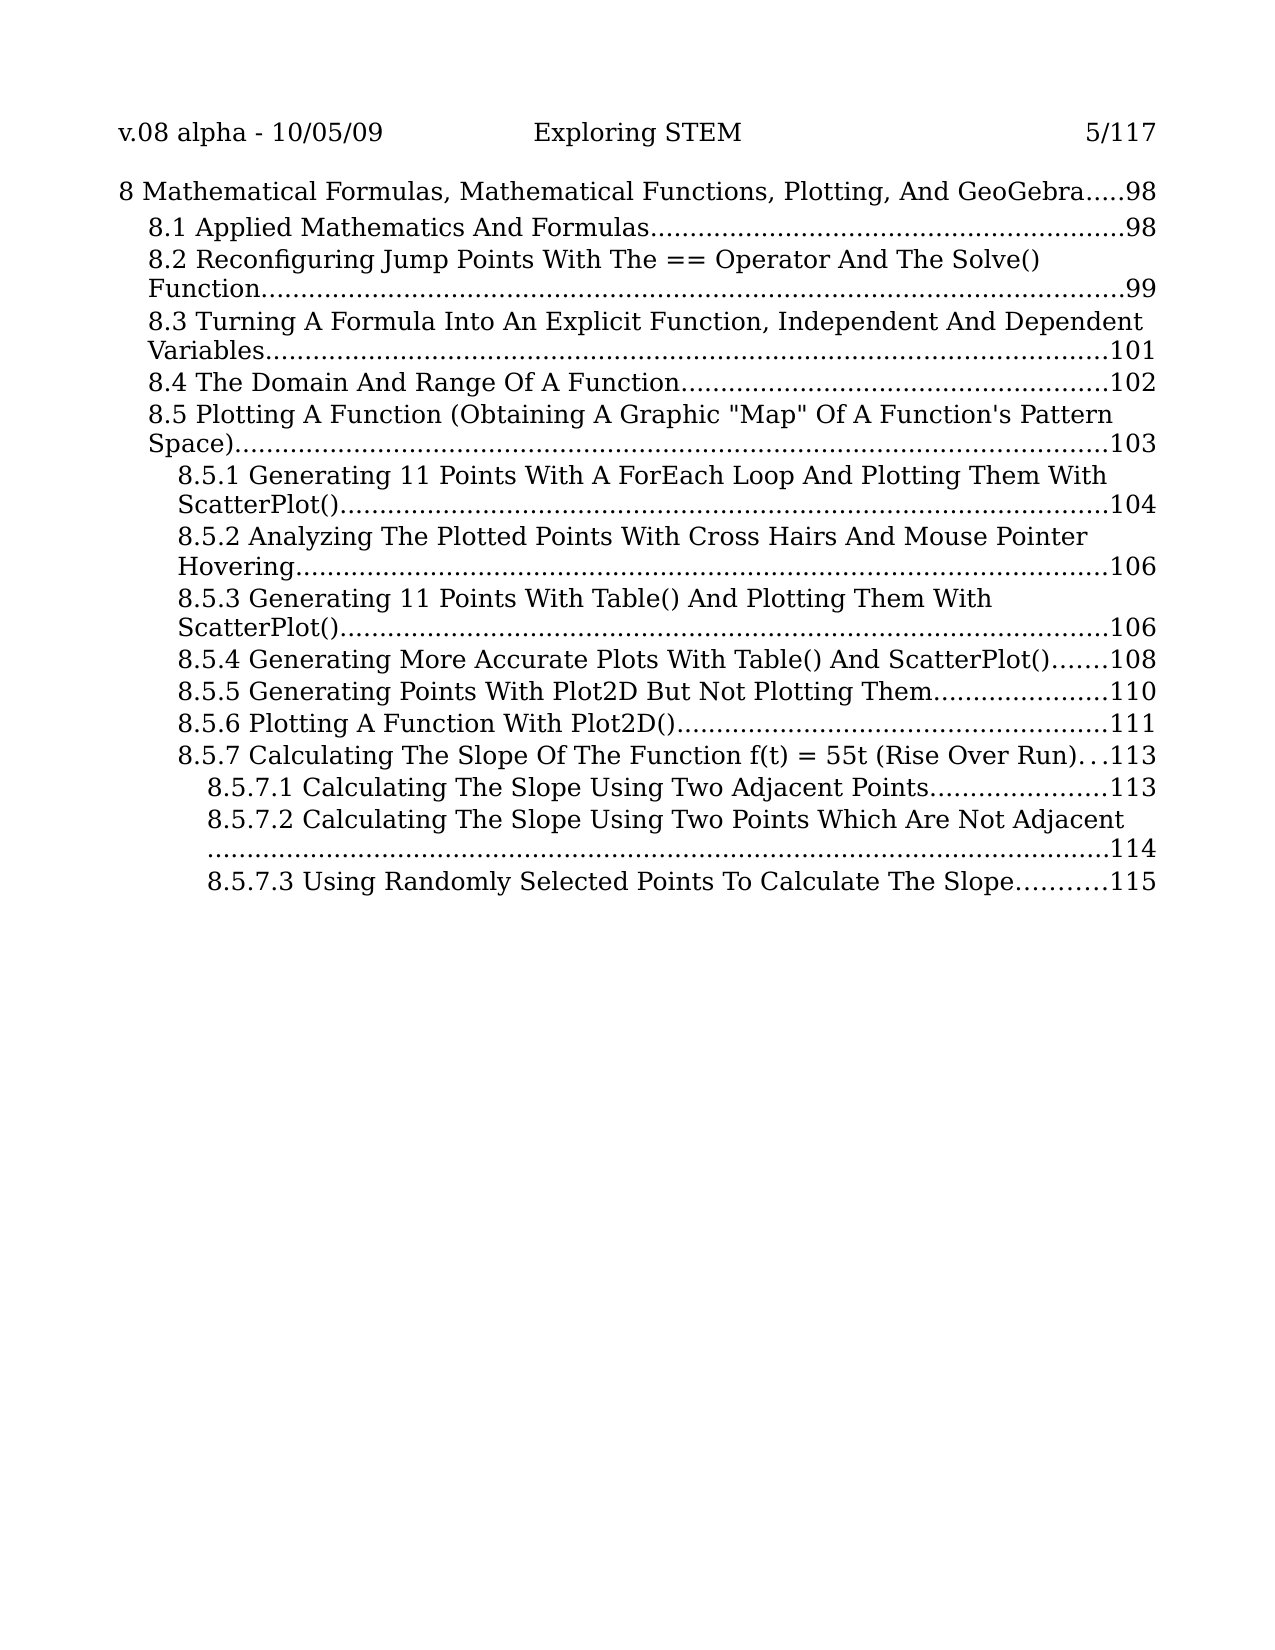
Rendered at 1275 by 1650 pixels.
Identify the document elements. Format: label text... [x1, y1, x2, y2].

text 8.5.5 Generating Points With Plot2D But Not Plotting Them 110 [177, 677, 1157, 706]
text 8.4 The Domain And Range Of A Function 102 [148, 368, 1157, 397]
text 8.5.1 Generating 11 Points With A ForEach Loop And Plotting Them With ScatterPlot() 104 [177, 461, 1157, 520]
text 8.1 Applied Mathematics And Formulas 98 [148, 213, 1157, 243]
text 8 Mathematical Formulas, Mathematical Functions, Plotting, And GeoGebra 98 [118, 177, 1157, 206]
text 8.5.4 Generating More Accurate Plots With Table() And ScatterPlot() 108 [177, 645, 1157, 674]
text 8.2 Reconfiguring Jump Points With The == Operator And The Solve() Function 99 [148, 246, 1157, 304]
text 8.5.7 Calculating The Slope Of The Function f(t) = 55t (Rise Over Run) 113 [177, 741, 1157, 771]
text 8.5 Plotting A Function (Obtaining A Graphic "Map" Of A Function's Pattern Space) 103 [148, 400, 1157, 458]
text 8.5.6 Plotting A Function With Plot2D() 111 [177, 709, 1157, 738]
text 8.5.3 Generating 11 Points With Table() And Plotting Them With ScatterPlot() 106 [177, 584, 1157, 642]
text 8.5.7.3 Using Randomly Selected Points To Calculate The Slope 115 [207, 867, 1157, 896]
text 8.5.7.1 Calculating The Slope Using Two Adjacent Points 113 [207, 773, 1157, 803]
text 8.5.2 Analyzing The Plotted Points With Cross Hairs And Mouse Pointer Hovering 106 [177, 523, 1157, 581]
text 8.5.7.2 Calculating The Slope Using Two Points Which Are Not Adjacent 114 [207, 806, 1157, 864]
text 8.3 Turning A Formula Into An Explicit Function, Independent And Dependent Variables 101 [148, 307, 1157, 365]
